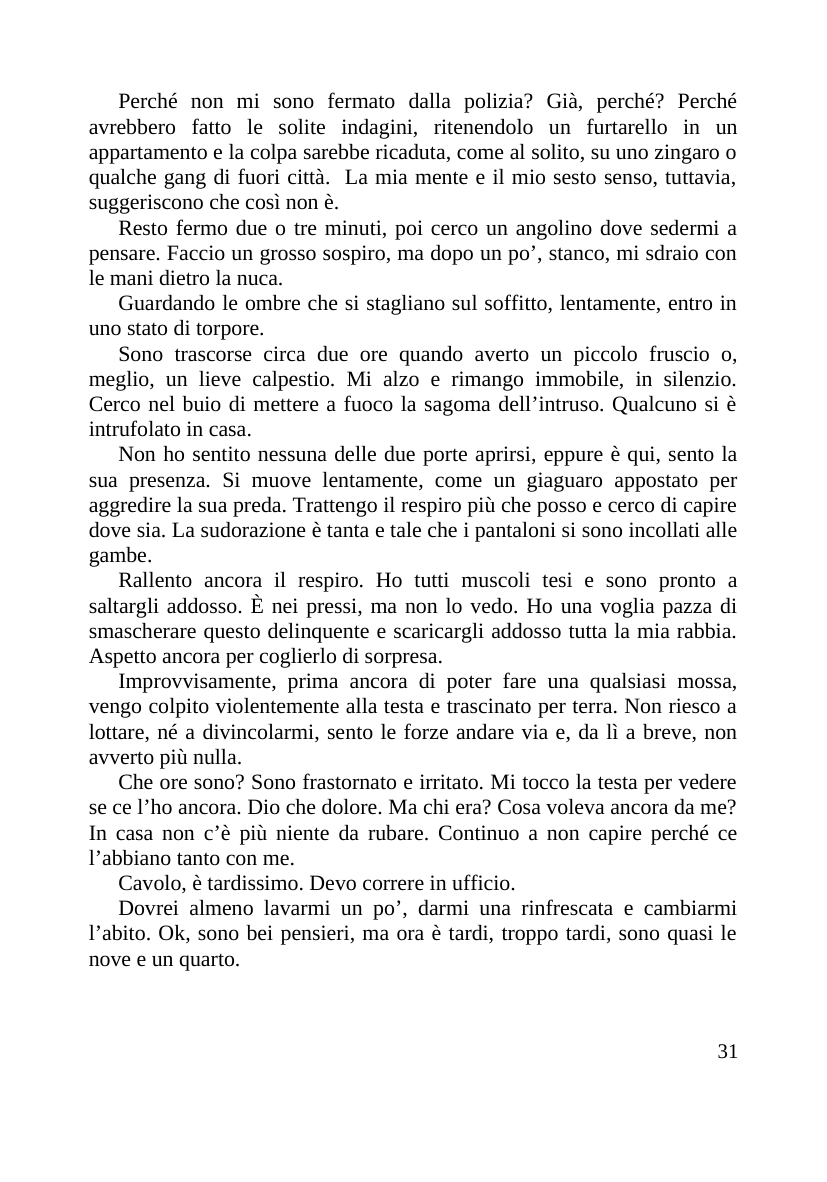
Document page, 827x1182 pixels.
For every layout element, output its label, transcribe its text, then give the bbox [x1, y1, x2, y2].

text Guardando le ombre che si stagliano sul soffitto, lentamente, entro in uno stato di torpore. [88, 290, 738, 341]
text Resto fermo due o tre minuti, poi cerco un angolino dove sedermi a pensare. Faccio un grosso sospiro, ma dopo un po’, stanco, mi sdraio con le mani dietro la nuca. [88, 214, 738, 290]
text Improvvisamente, prima ancora di poter fare una qualsiasi mossa, vengo colpito violentemente alla testa e trascinato per terra. Non riesco a lottare, né a divincolarmi, sento le forze andare via e, da lì a breve, non avverto più nulla. [88, 668, 738, 769]
text Sono trascorse circa due ore quando averto un piccolo fruscio o, meglio, un lieve calpestio. Mi alzo e rimango immobile, in silenzio. Cerco nel buio di mettere a fuoco la sagoma dell’intruso. Qualcuno si è intrufolato in casa. [88, 341, 738, 441]
text Perché non mi sono fermato dalla polizia? Già, perché? Perché avrebbero fatto le solite indagini, ritenendolo un furtarello in un appartamento e la colpa sarebbe ricaduta, come al solito, su uno zingaro o qualche gang di fuori città. La mia mente e il mio sesto senso, tuttavia, suggeriscono che così non è. [88, 88, 738, 214]
text Cavolo, è tardissimo. Devo correre in ufficio. [88, 870, 738, 895]
text Dovrei almeno lavarmi un po’, darmi una rinfrescata e cambiarmi l’abito. Ok, sono bei pensieri, ma ora è tardi, troppo tardi, sono quasi le nove e un quarto. [88, 895, 738, 971]
text Che ore sono? Sono frastornato e irritato. Mi tocco la testa per vedere se ce l’ho ancora. Dio che dolore. Ma chi era? Cosa voleva ancora da me? In casa non c’è più niente da rubare. Continuo a non capire perché ce l’abbiano tanto con me. [88, 769, 738, 870]
text Non ho sentito nessuna delle due porte aprirsi, eppure è qui, sento la sua presenza. Si muove lentamente, come un giaguaro appostato per aggredire la sua preda. Trattengo il respiro più che posso e cerco di capire dove sia. La sudorazione è tanta e tale che i pantaloni si sono incollati alle gambe. [88, 441, 738, 567]
text Rallento ancora il respiro. Ho tutti muscoli tesi e sono pronto a saltargli addosso. È nei pressi, ma non lo vedo. Ho una voglia pazza di smascherare questo delinquente e scaricargli addosso tutta la mia rabbia. Aspetto ancora per coglierlo di sorpresa. [88, 567, 738, 668]
